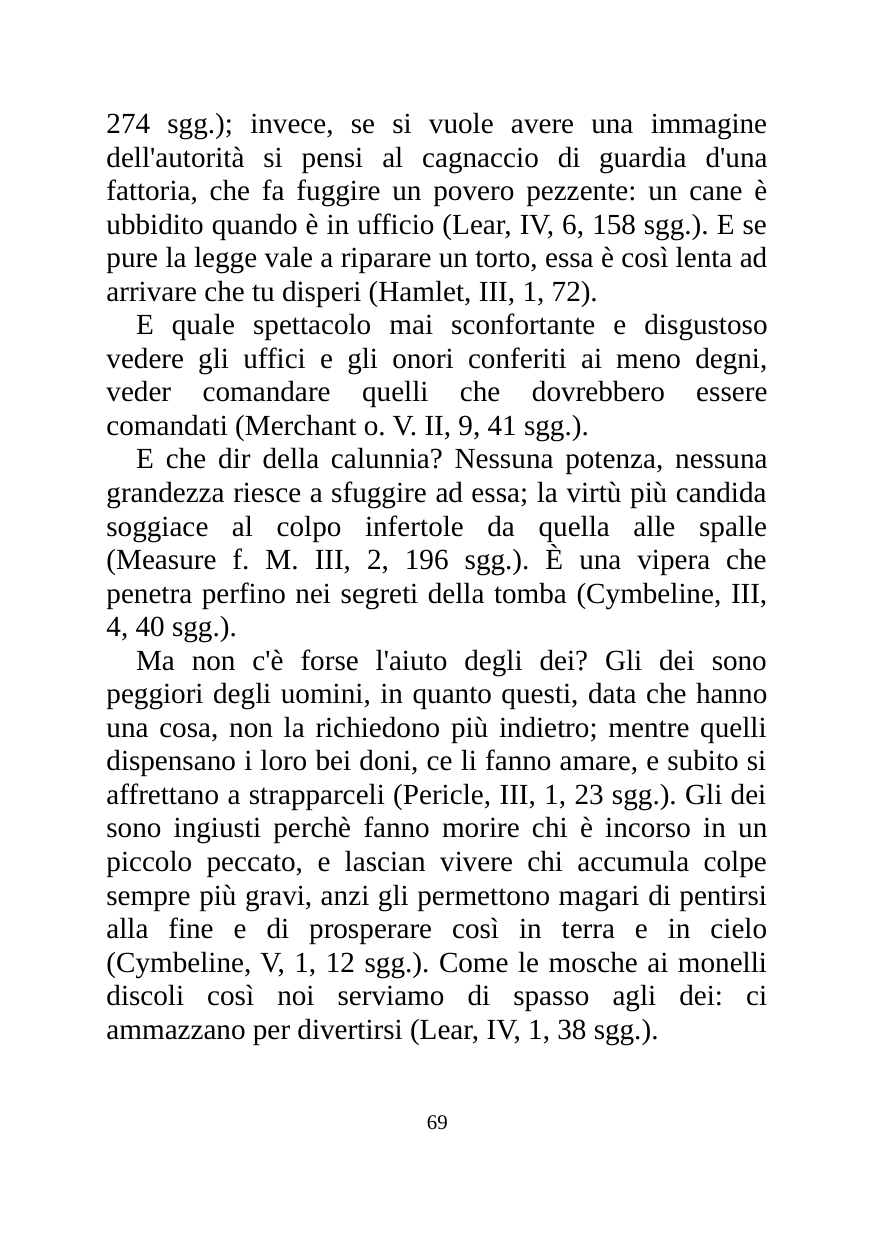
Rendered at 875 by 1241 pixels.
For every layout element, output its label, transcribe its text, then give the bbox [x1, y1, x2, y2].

text 274 sgg.); invece, se si vuole avere una immagine dell'autorità si pensi al cagnaccio di guardia d'una fattoria, che fa fuggire un povero pezzente: un cane è ubbidito quando è in ufficio (Lear, IV, 6, 158 sgg.). E se pure la legge vale a riparare un torto, essa è così lenta ad arrivare che tu disperi (Hamlet, III, 1, 72). [106, 106, 768, 307]
text E che dir della calunnia? Nessuna potenza, nessuna grandezza riesce a sfuggire ad essa; la virtù più candida soggiace al colpo infertole da quella alle spalle (Measure f. M. III, 2, 196 sgg.). È una vipera che penetra perfino nei segreti della tomba (Cymbeline, III, 4, 40 sgg.). [106, 442, 768, 643]
text Ma non c'è forse l'aiuto degli dei? Gli dei sono peggiori degli uomini, in quanto questi, data che hanno una cosa, non la richiedono più indietro; mentre quelli dispensano i loro bei doni, ce li fanno amare, e subito si affrettano a strapparceli (Pericle, III, 1, 23 sgg.). Gli dei sono ingiusti perchè fanno morire chi è incorso in un piccolo peccato, e lascian vivere chi accumula colpe sempre più gravi, anzi gli permettono magari di pentirsi alla fine e di prosperare così in terra e in cielo (Cymbeline, V, 1, 12 sgg.). Come le mosche ai monelli discoli così noi serviamo di spasso agli dei: ci ammazzano per divertirsi (Lear, IV, 1, 38 sgg.). [106, 643, 768, 1045]
text E quale spettacolo mai sconfortante e disgustoso vedere gli uffici e gli onori conferiti ai meno degni, veder comandare quelli che dovrebbero essere comandati (Merchant o. V. II, 9, 41 sgg.). [106, 307, 768, 442]
